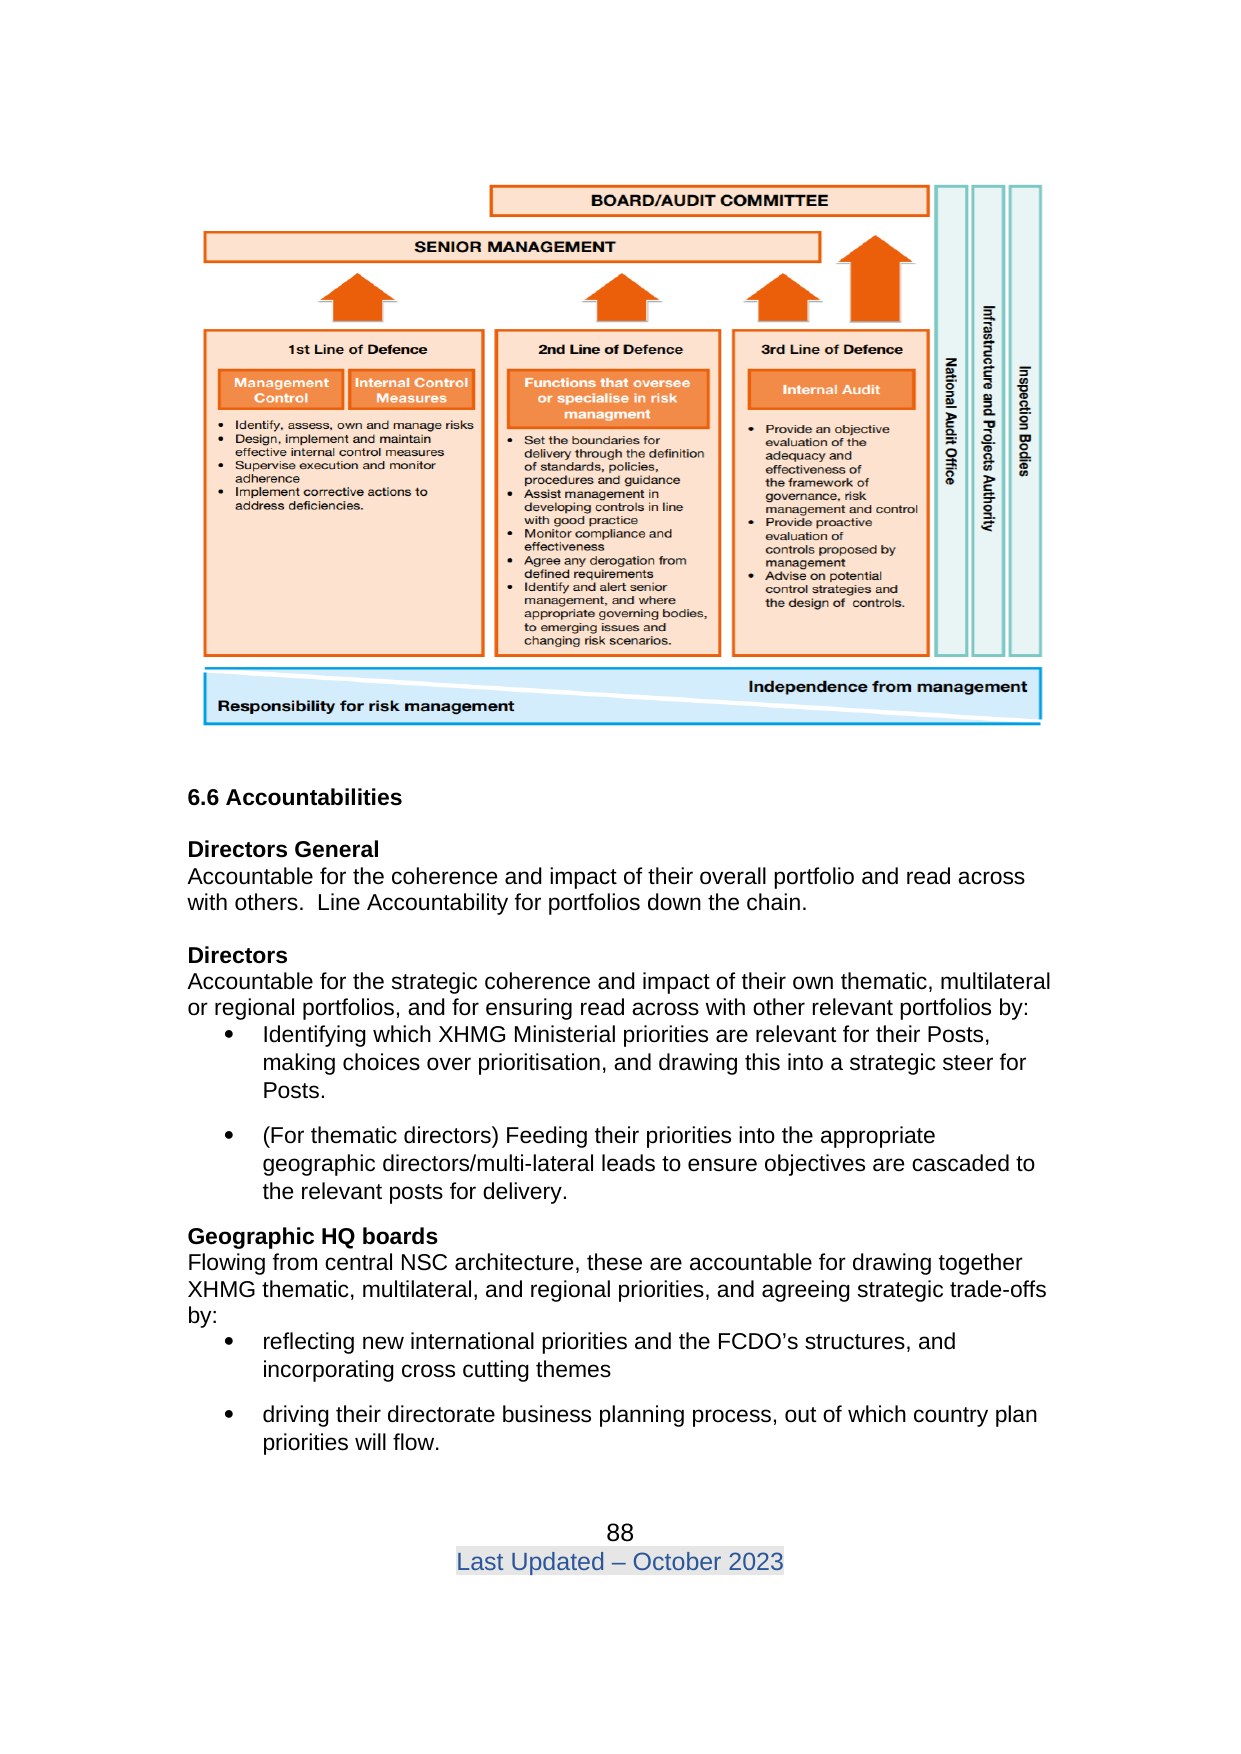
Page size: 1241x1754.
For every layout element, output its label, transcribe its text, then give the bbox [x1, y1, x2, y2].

list driving their directorate business planning process, out of which country plan priorities will flow. [225, 1401, 1053, 1456]
text Directors [187, 942, 1053, 968]
list Identifying which XHMG Ministerial priorities are relevant for their Posts, making choices over prioritisation, and drawing this into a strategic steer for Posts. [225, 1021, 1053, 1103]
text Accountable for the strategic coherence and impact of their own thematic, multilateral or regional portfolios, and for ensuring read across with other relevant portfolios by: [187, 968, 1053, 1021]
text Accountable for the coherence and impact of their overall portfolio and read across with others. Line Accountability for portfolios down the chain. [187, 863, 1053, 915]
list (For thematic directors) Feeding their priorities into the appropriate geographic directors/multi-lateral leads to ensure objectives are cascaded to the relevant posts for delivery. [225, 1122, 1053, 1204]
text Geographic HQ boards [187, 1223, 1053, 1249]
list reflecting new international priorities and the FCDO’s structures, and incorporating cross cutting themes [225, 1328, 1053, 1383]
text Flowing from central NSC architecture, these are accountable for drawing together XHMG thematic, multilateral, and regional priorities, and agreeing strategic trade-offs by: [187, 1249, 1053, 1328]
text 6.6 Accountabilities [187, 783, 1053, 810]
text Directors General [187, 836, 1053, 863]
